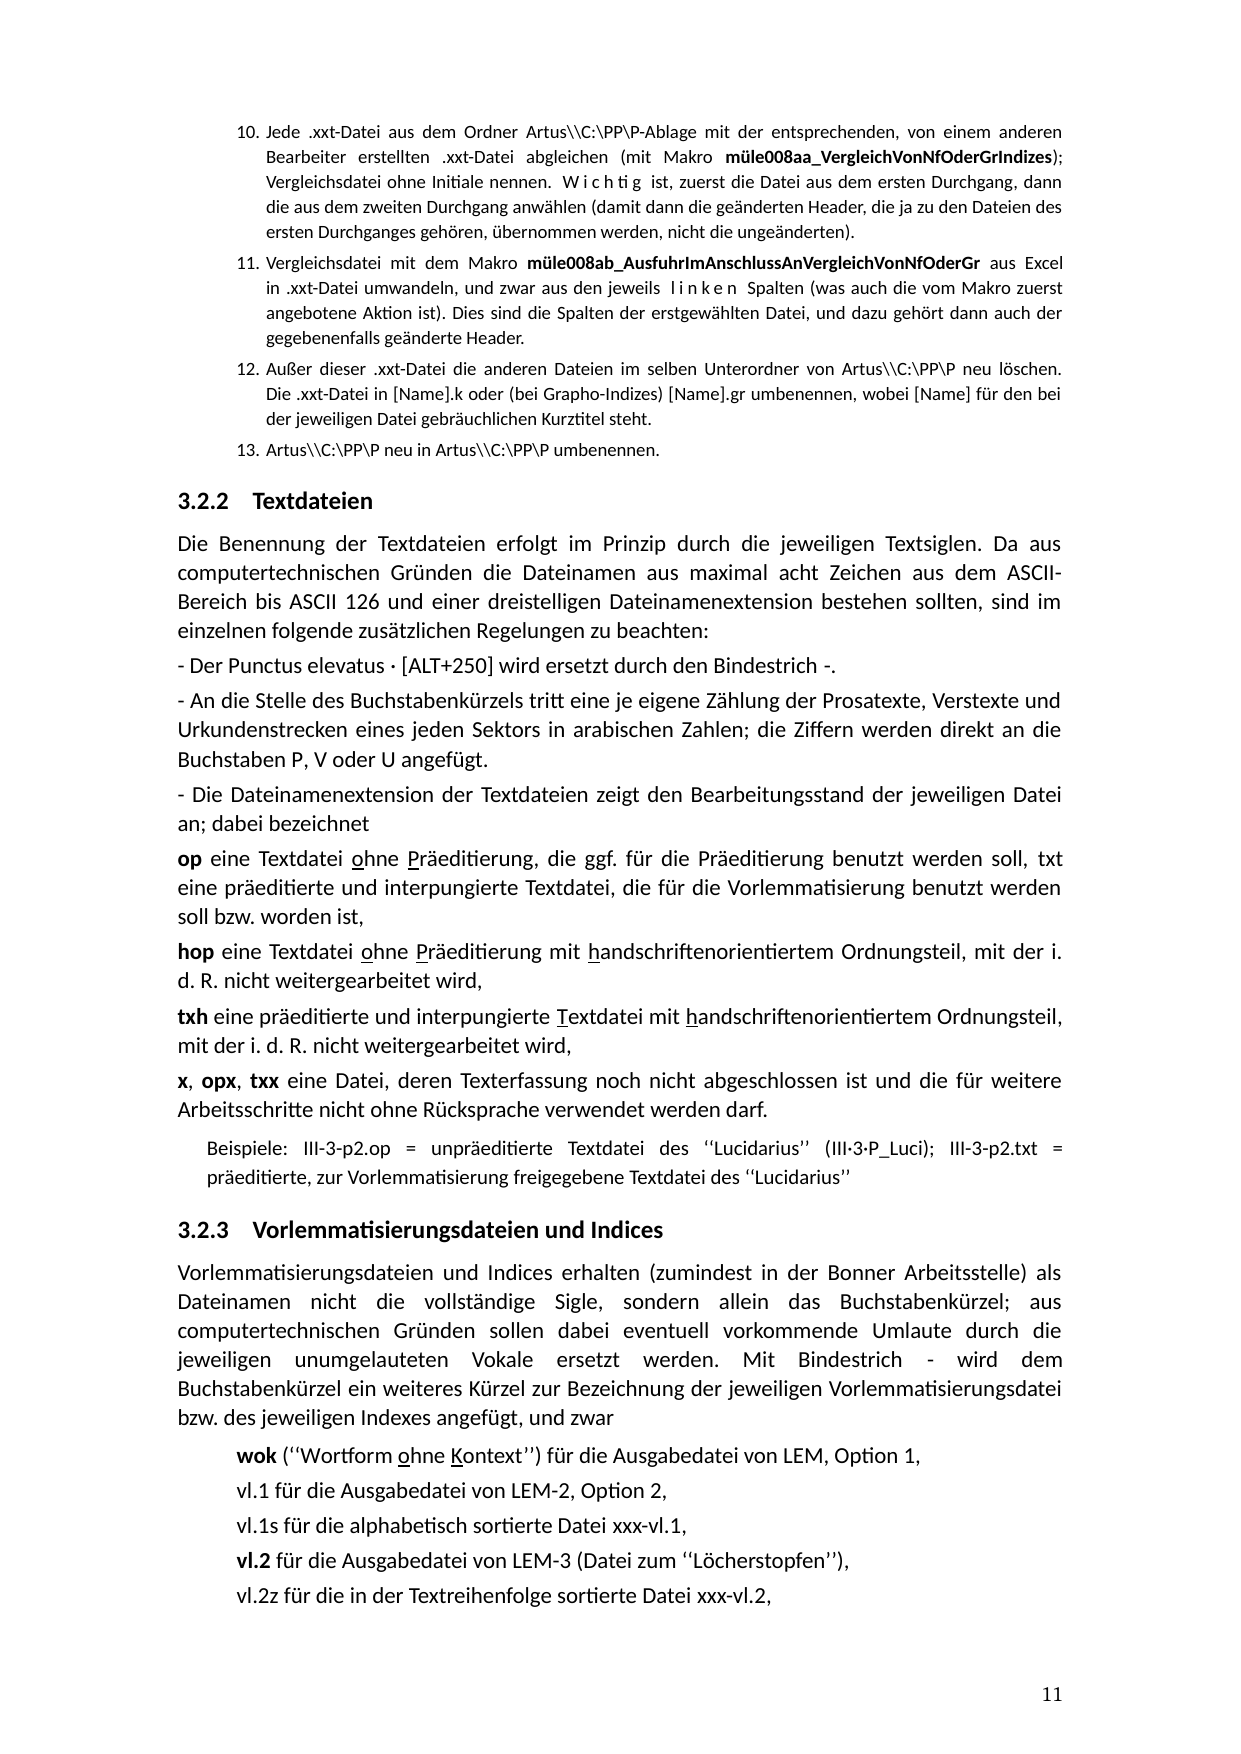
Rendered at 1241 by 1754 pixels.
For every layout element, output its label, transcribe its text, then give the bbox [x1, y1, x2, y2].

text 11. Vergleichsdatei mit dem Makro müle008ab_AusfuhrImAnschlussAnVergleichVonNfOderGr aus Excel in .xxt-Datei umwandeln, und zwar aus den jeweils linken Spalten (was auch die vom Makro zuerst angebotene Aktion ist). Dies sind die Spalten der erstgewählten Datei, und dazu gehört dann auch der gegebenenfalls geänderte Header. [236, 249, 1063, 349]
text - Der Punctus elevatus · [ALT+250] wird ersetzt durch den Bindestrich -. [177, 650, 1063, 679]
subtitle Vorlemmatisierungsdateien und Indices [177, 1215, 1063, 1244]
text op eine Textdatei ohne Präeditierung, die ggf. für die Präeditierung benutzt werden soll, txt eine präeditierte und interpungierte Textdatei, die für die Vorlemmatisierung benutzt werden soll bzw. worden ist, [177, 843, 1063, 931]
text 10. Jede .xxt-Datei aus dem Ordner Artus\\C:\PP\P-Ablage mit der entsprechenden, von einem anderen Bearbeiter erstellten .xxt-Datei abgleichen (mit Makro müle008aa_VergleichVonNfOderGrIndizes); Vergleichsdatei ohne Initiale nennen. Wichtig ist, zuerst die Datei aus dem ersten Durchgang, dann die aus dem zweiten Durchgang anwählen (damit dann die geänderten Header, die ja zu den Dateien des ersten Durchganges gehören, übernommen werden, nicht die ungeänderten). [236, 118, 1063, 243]
text vl.1 für die Ausgabedatei von LEM-2, Option 2, [236, 1475, 1063, 1504]
text Die Benennung der Textdateien erfolgt im Prinzip durch die jeweiligen Textsiglen. Da aus computertechnischen Gründen die Dateinamen aus maximal acht Zeichen aus dem ASCII-Bereich bis ASCII 126 und einer dreistelligen Dateinamenextension bestehen sollten, sind im einzelnen folgende zusätzlichen Regelungen zu beachten: [177, 528, 1063, 644]
text vl.1s für die alphabetisch sortierte Datei xxx-vl.1, [236, 1510, 1063, 1539]
subtitle Textdateien [177, 486, 1063, 515]
text Vorlemmatisierungsdateien und Indices erhalten (zumindest in der Bonner Arbeitsstelle) als Dateinamen nicht die vollständige Sigle, sondern allein das Buchstabenkürzel; aus computertechnischen Gründen sollen dabei eventuell vorkommende Umlaute durch die jeweiligen unumgelauteten Vokale ersetzt werden. Mit Bindestrich - wird dem Buchstabenkürzel ein weiteres Kürzel zur Bezeichnung der jeweiligen Vorlemmatisierungsdatei bzw. des jeweiligen Indexes angefügt, und zwar [177, 1257, 1063, 1432]
text 13. Artus\\C:\PP\P neu in Artus\\C:\PP\P umbenennen. [236, 436, 1063, 461]
text hop eine Textdatei ohne Präeditierung mit handschriftenorientiertem Ordnungsteil, mit der i. d. R. nicht weitergearbeitet wird, [177, 936, 1063, 995]
text - An die Stelle des Buchstabenkürzels tritt eine je eigene Zählung der Prosatexte, Verstexte und Urkundenstrecken eines jeden Sektors in arabischen Zahlen; die Ziffern werden direkt an die Buchstaben P, V oder U angefügt. [177, 685, 1063, 773]
text x, opx, txx eine Datei, deren Texterfassung noch nicht abgeschlossen ist und die für weitere Arbeitsschritte nicht ohne Rücksprache verwendet werden darf. [177, 1065, 1063, 1123]
text 12. Außer dieser .xxt-Datei die anderen Dateien im selben Unterordner von Artus\\C:\PP\P neu löschen. Die .xxt-Datei in [Name].k oder (bei Grapho-Indizes) [Name].gr umbenennen, wobei [Name] für den bei der jeweiligen Datei gebräuchlichen Kurztitel steht. [236, 355, 1063, 430]
text - Die Dateinamenextension der Textdateien zeigt den Bearbeitungsstand der jeweiligen Datei an; dabei bezeichnet [177, 779, 1063, 837]
text Beispiele: III-3-p2.op = unpräeditierte Textdatei des ‘‘Lucidarius’’ (III·3·P_Luci); III-3-p2.txt = präeditierte, zur Vorlemmatisierung freigegebene Textdatei des ‘‘Lucidarius’’ [207, 1132, 1063, 1190]
text vl.2z für die in der Textreihenfolge sortierte Datei xxx-vl.2, [236, 1580, 1063, 1609]
text vl.2 für die Ausgabedatei von LEM-3 (Datei zum ‘‘Löcherstopfen’’), [236, 1545, 1063, 1574]
text wok (‘‘Wortform ohne Kontext’’) für die Ausgabedatei von LEM, Option 1, [236, 1440, 1063, 1469]
text txh eine präeditierte und interpungierte Textdatei mit handschriftenorientiertem Ordnungsteil, mit der i. d. R. nicht weitergearbeitet wird, [177, 1001, 1063, 1059]
